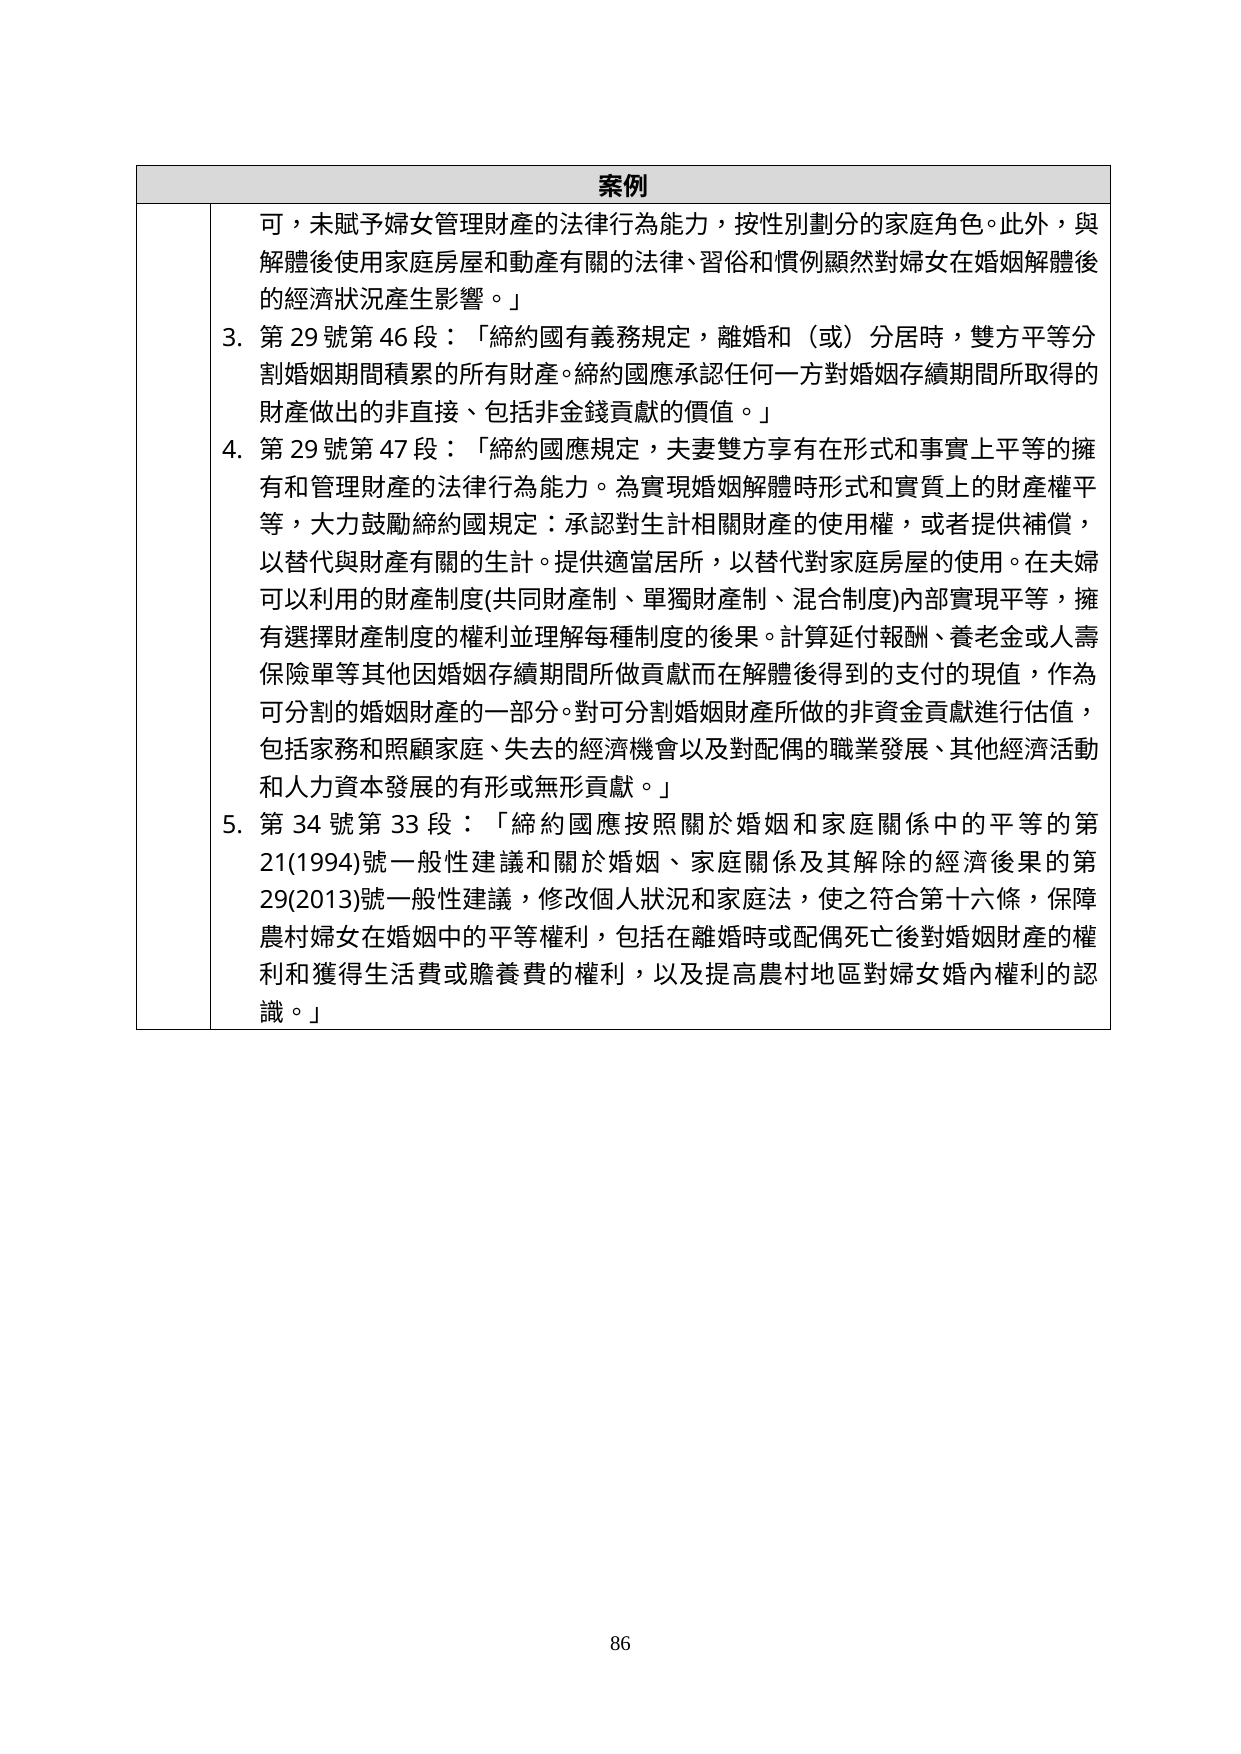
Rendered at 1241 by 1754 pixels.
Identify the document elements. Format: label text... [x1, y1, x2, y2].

table_cell 可，未賦予婦女管理財產的法律行為能力，按性別劃分的家庭角色。此外，與解體後使用家庭房屋和動產有關的法律、習俗和慣例顯然對婦女在婚姻解體後的經濟狀況產生影響。」 第29號第46段：「締約國有義務規定，離婚和（或）分居時，雙方平等分割婚姻期間積累的所有財產。締約國應承認任何一方對婚姻存續期間所取得的財產做出的非直接、包括非金錢貢獻的價值。」 第29號第47段：「締約國應規定，夫妻雙方享有在形式和事實上平等的擁有和管理財產的法律行為能力。為實現婚姻解體時形式和實質上的財產權平等，大力鼓勵締約國規定：承認對生計相關財產的使用權，或者提供補償，以替代與財產有關的生計。提供適當居所，以替代對家庭房屋的使用。在夫婦可以利用的財產制度(共同財產制、單獨財產制、混合制度)內部實現平等，擁有選擇財產制度的權利並理解每種制度的後果。計算延付報酬、養老金或人壽保險單等其他因婚姻存續期間所做貢獻而在解體後得到的支付的現值，作為可分割的婚姻財產的一部分。對可分割婚姻財產所做的非資金貢獻進行估值，包括家務和照顧家庭、失去的經濟機會以及對配偶的職業發展、其他經濟活動和人力資本發展的有形或無形貢獻。」 第34號第33段：「締約國應按照關於婚姻和家庭關係中的平等的第21(1994)號一般性建議和關於婚姻、家庭關係及其解除的經濟後果的第29(2013)號一般性建議，修改個人狀況和家庭法，使之符合第十六條，保障農村婦女在婚姻中的平等權利，包括在離婚時或配偶死亡後對婚姻財產的權利和獲得生活費或贍養費的權利，以及提高農村地區對婦女婚內權利的認識。」 [211, 204, 1110, 1029]
table_cell [137, 204, 210, 1029]
table_header 案例 [137, 166, 1110, 203]
